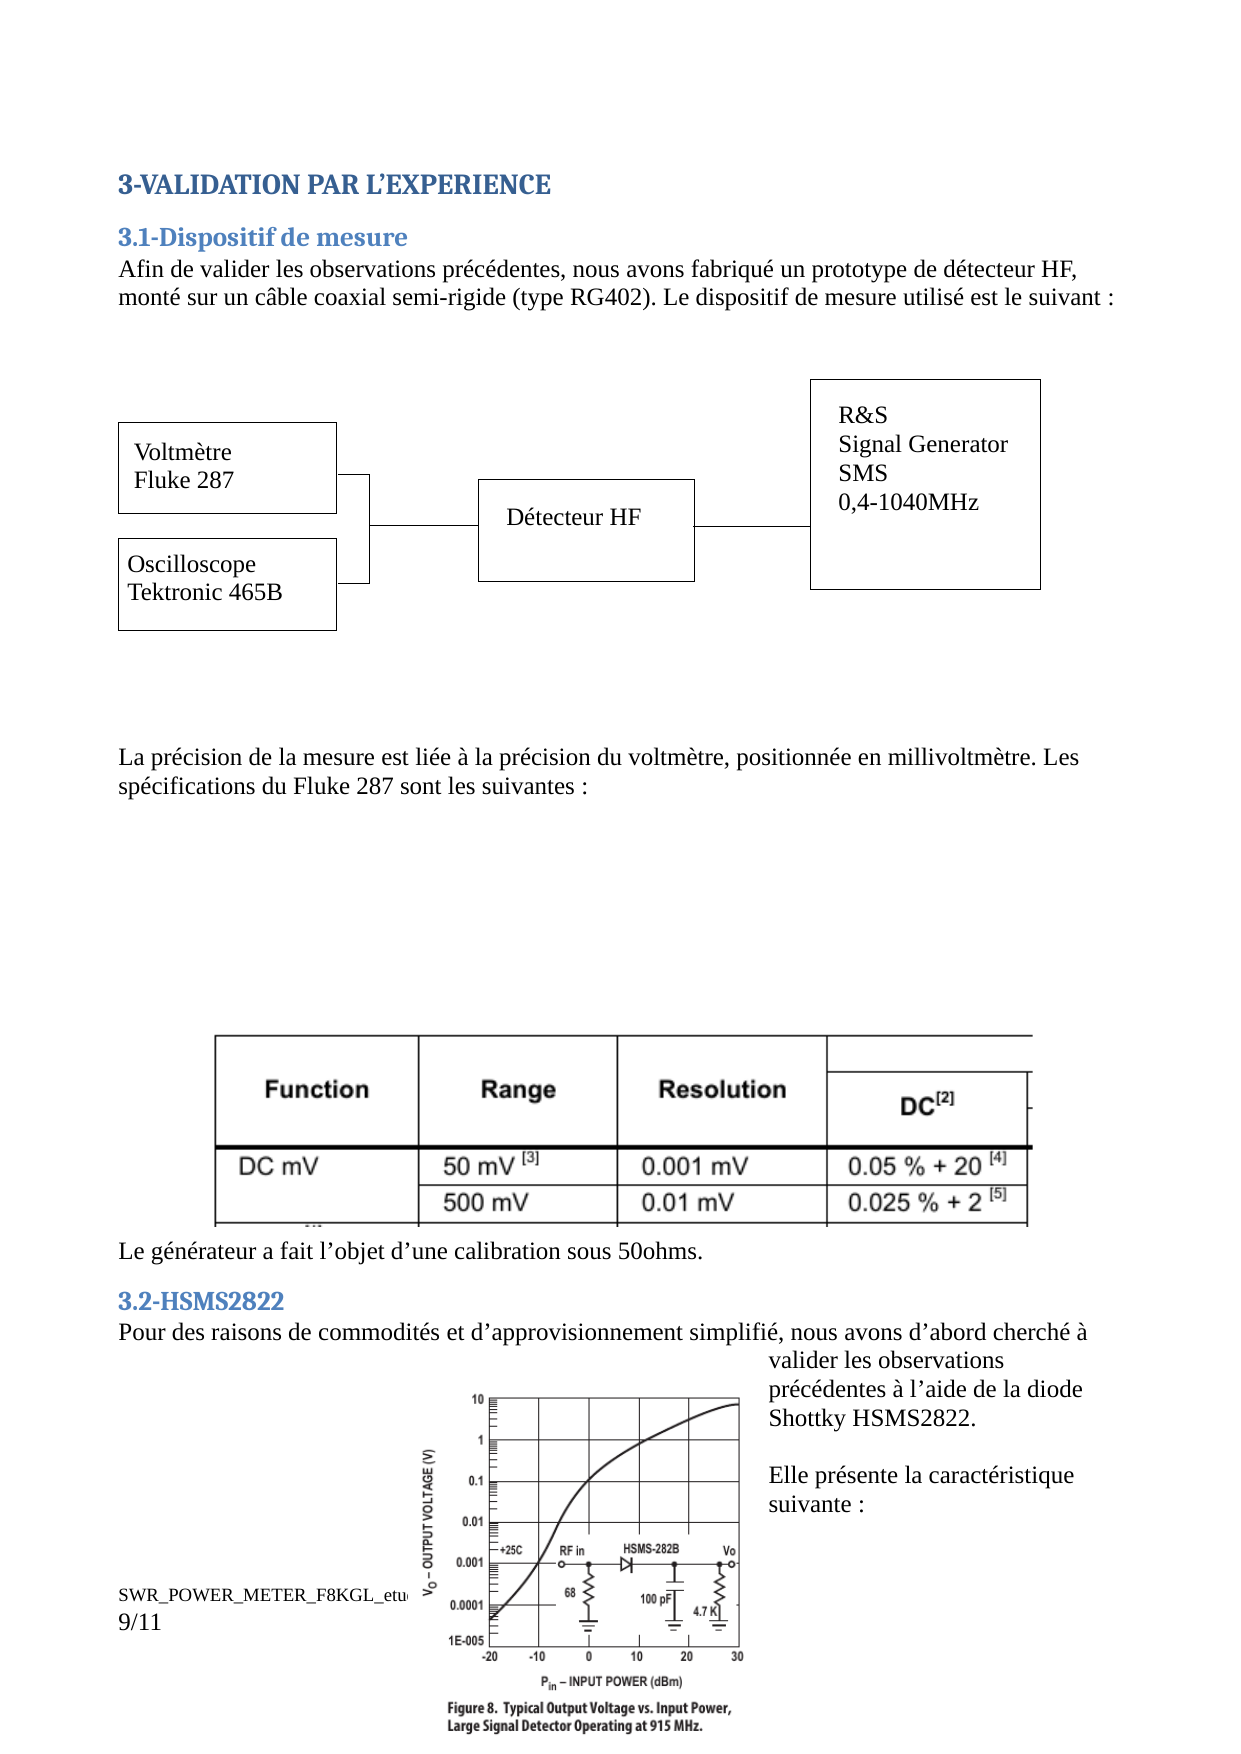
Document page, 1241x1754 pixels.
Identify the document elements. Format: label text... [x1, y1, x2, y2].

subtitle 3.2-HSMS2822 [118, 1286, 1122, 1317]
text Pour des raisons de commodités et d’approvisionnement simplifié, nous avons d’abord cherché à valider les observations précédentes à l’aide de la diode Shottky HSMS2822. [118, 1317, 1122, 1432]
text Afin de valider les observations précédentes, nous avons fabriqué un prototype de détecteur HF, monté sur un câble coaxial semi-rigide (type RG402). Le dispositif de mesure utilisé est le suivant : [118, 254, 1122, 311]
picture [207, 1030, 1033, 1227]
text La précision de la mesure est liée à la précision du voltmètre, positionnée en millivoltmètre. Les spécifications du Fluke 287 sont les suivantes : [118, 742, 1122, 800]
text [118, 1461, 407, 1518]
text Le générateur a fait l’objet d’une calibration sous 50ohms. [118, 1236, 1122, 1265]
text Elle présente la caractéristique suivante : [769, 1461, 1122, 1518]
subtitle 3.1-Dispositif de mesure [118, 222, 1122, 254]
subtitle 3-VALIDATION PAR L’EXPERIENCE [118, 168, 1122, 202]
picture [407, 1362, 769, 1754]
